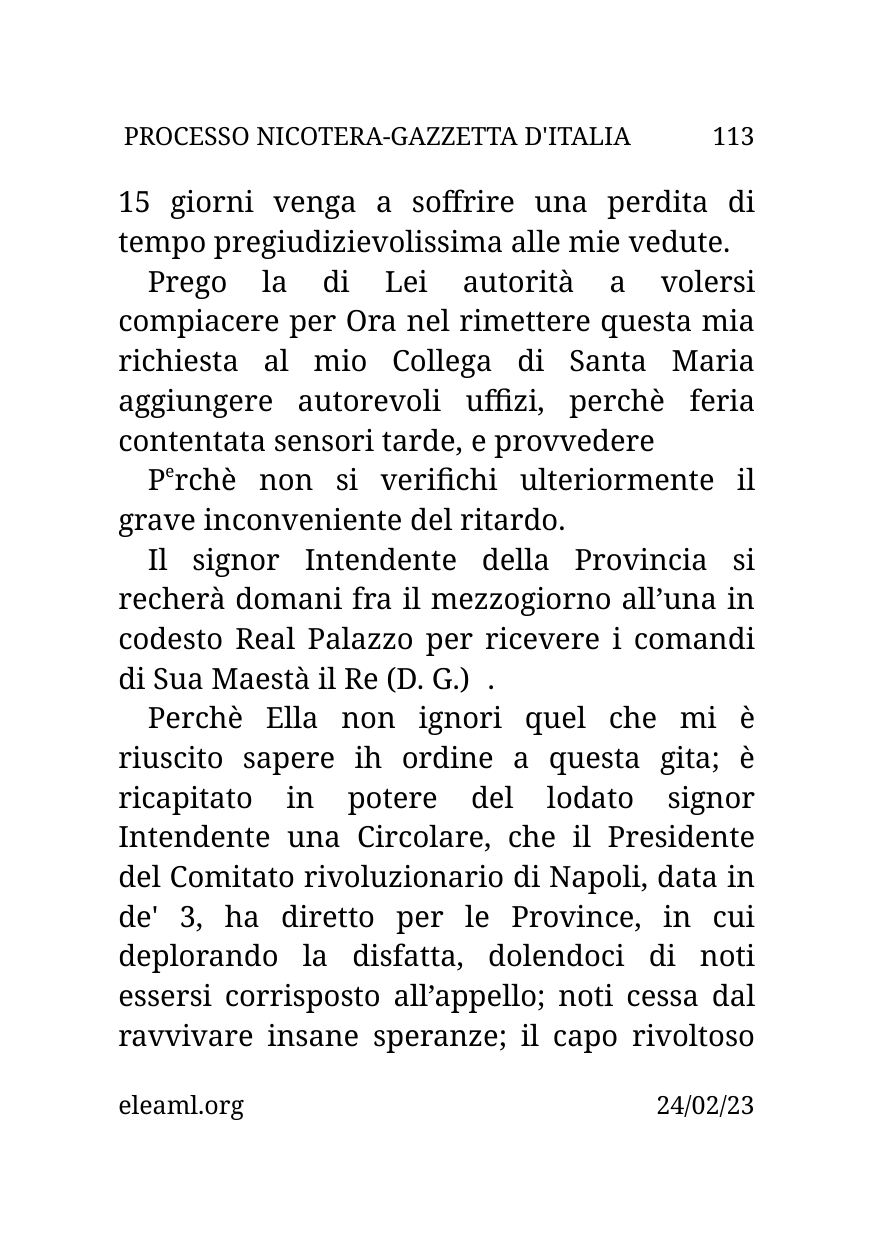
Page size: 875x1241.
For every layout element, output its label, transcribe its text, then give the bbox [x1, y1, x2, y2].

text Prego la di Lei autorità a volersi compiacere per Ora nel rimettere questa mia richiesta al mio Collega di Santa Maria aggiungere autorevoli uffizi, perchè feria contentata sensori tarde, e provvedere [118, 261, 756, 459]
text 15 giorni venga a soffrire una perdita di tempo pregiudizievolissima alle mie vedute. [118, 182, 756, 261]
text Perchè non si verifichi ulteriormente il grave inconveniente del ritardo. [118, 459, 756, 539]
text Il signor Intendente della Provincia si recherà domani fra il mezzogiorno all’una in codesto Real Palazzo per ricevere i comandi di Sua Maestà il Re (D. G.) . [118, 539, 756, 698]
text Perchè Ella non ignori quel che mi è riuscito sapere ih ordine a questa gita; è ricapitato in potere del lodato signor Intendente una Circolare, che il Presidente del Comitato rivoluzionario di Napoli, data in de' 3, ha diretto per le Province, in cui deplorando la disfatta, dolendoci di noti essersi corrisposto all’appello; noti cessa dal ravvivare insane speranze; il capo rivoltoso [118, 698, 756, 1055]
